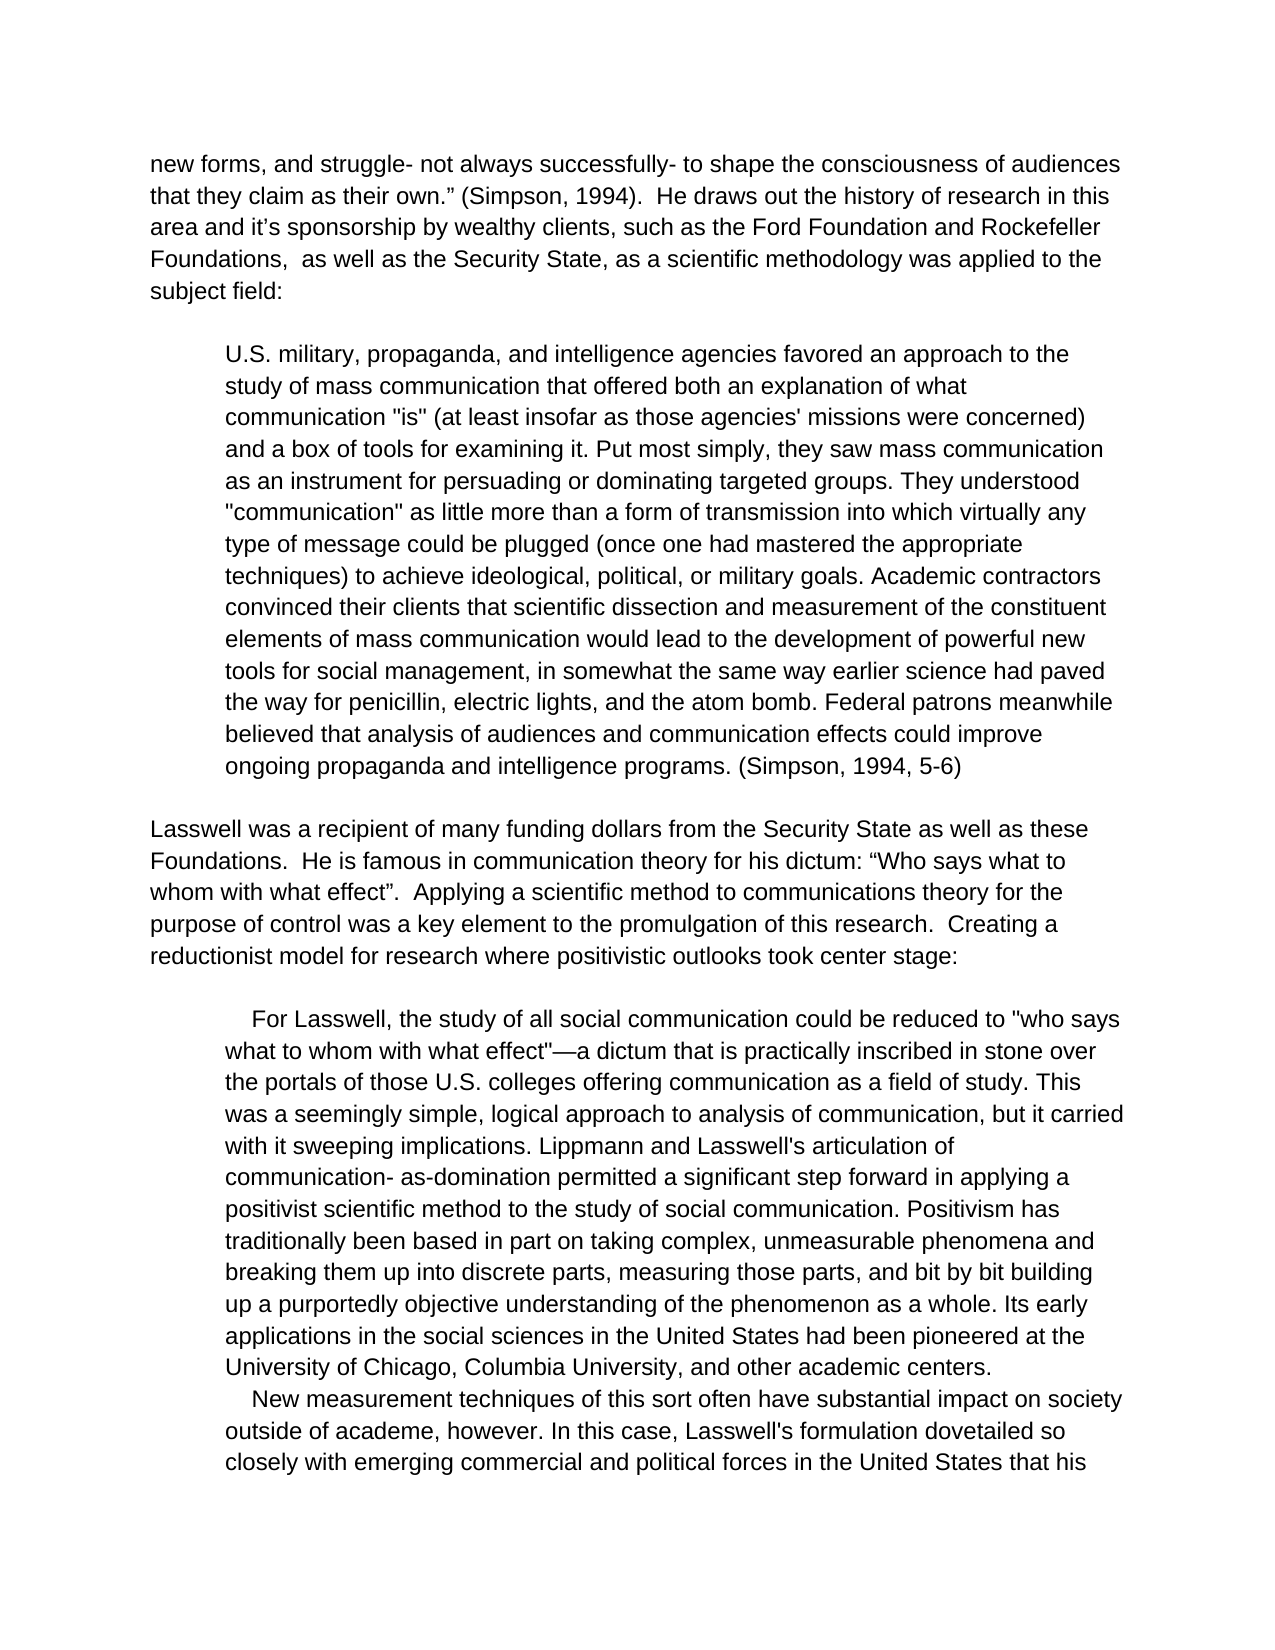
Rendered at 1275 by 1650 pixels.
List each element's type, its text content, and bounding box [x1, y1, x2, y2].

text new forms, and struggle- not always successfully- to shape the consciousness of audiences that they claim as their own.” (Simpson, 1994). He draws out the history of research in this area and it’s sponsorship by wealthy clients, such as the Ford Foundation and Rockefeller Foundations, as well as the Security State, as a scientific methodology was applied to the subject field: [150, 150, 1125, 304]
text U.S. military, propaganda, and intelligence agencies favored an approach to the study of mass communication that offered both an explanation of what communication "is" (at least insofar as those agencies' missions were concerned) and a box of tools for examining it. Put most simply, they saw mass communication as an instrument for persuading or dominating targeted groups. They understood "communication" as little more than a form of transmission into which virtually any type of message could be plugged (once one had mastered the appropriate techniques) to achieve ideological, political, or military goals. Academic contractors convinced their clients that scientific dissection and measurement of the constituent elements of mass communication would lead to the development of powerful new tools for social management, in somewhat the same way earlier science had paved the way for penicillin, electric lights, and the atom bomb. Federal patrons meanwhile believed that analysis of audiences and communication effects could improve ongoing propaganda and intelligence programs. (Simpson, 1994, 5-6) [225, 340, 1125, 779]
text Lasswell was a recipient of many funding dollars from the Security State as well as these Foundations. He is famous in communication theory for his dictum: “Who says what to whom with what effect”. Applying a scientific method to communications theory for the purpose of control was a key element to the promulgation of this research. Creating a reductionist model for research where positivistic outlooks took center stage: [150, 815, 1125, 969]
text For Lasswell, the study of all social communication could be reduced to "who says what to whom with what effect"—a dictum that is practically inscribed in stone over the portals of those U.S. colleges offering communication as a field of study. This was a seemingly simple, logical approach to analysis of communication, but it carried with it sweeping implications. Lippmann and Lasswell's articulation of communication- as-domination permitted a significant step forward in applying a positivist scientific method to the study of social communication. Positivism has traditionally been based in part on taking complex, unmeasurable phenomena and breaking them up into discrete parts, measuring those parts, and bit by bit building up a purportedly objective understanding of the phenomenon as a whole. Its early applications in the social sciences in the United States had been pioneered at the University of Chicago, Columbia University, and other academic centers. New measurement techniques of this sort often have substantial impact on society outside of academe, however. In this case, Lasswell's formulation dovetailed so closely with emerging commercial and political forces in the United States that his [225, 1005, 1125, 1476]
